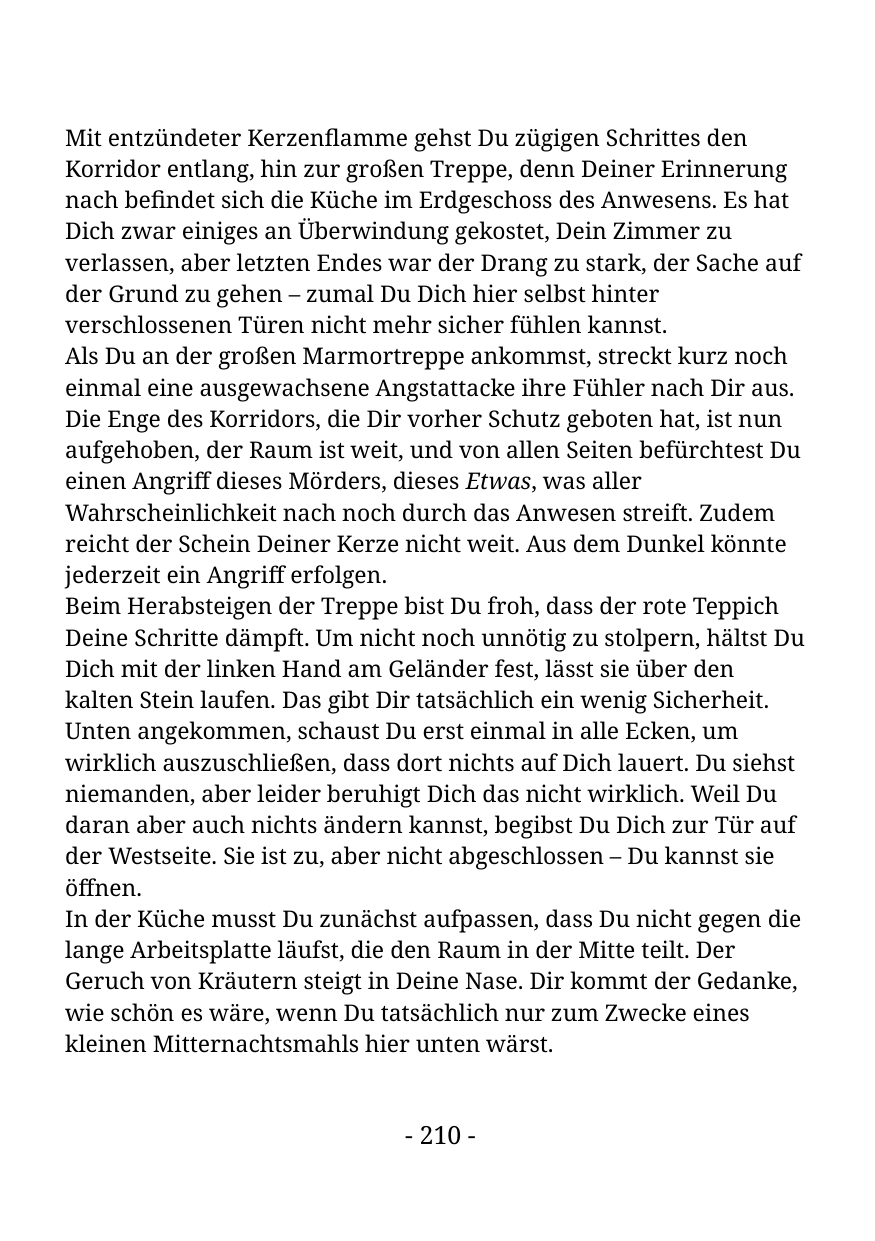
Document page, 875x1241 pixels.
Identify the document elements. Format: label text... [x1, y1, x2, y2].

text Als Du an der großen Marmortreppe ankommst, streckt kurz noch einmal eine ausgewachsene Angstattacke ihre Fühler nach Dir aus. Die Enge des Korridors, die Dir vorher Schutz geboten hat, ist nun aufgehoben, der Raum ist weit, und von allen Seiten befürchtest Du einen Angriff dieses Mörders, dieses Etwas, was aller Wahrscheinlichkeit nach noch durch das Anwesen streift. Zudem reicht der Schein Deiner Kerze nicht weit. Aus dem Dunkel könnte jederzeit ein Angriff erfolgen. [65, 340, 809, 590]
text In der Küche musst Du zunächst aufpassen, dass Du nicht gegen die lange Arbeitsplatte läufst, die den Raum in der Mitte teilt. Der Geruch von Kräutern steigt in Deine Nase. Dir kommt der Gedanke, wie schön es wäre, wenn Du tatsächlich nur zum Zwecke eines kleinen Mitternachtsmahls hier unten wärst. [65, 903, 809, 1059]
text Beim Herabsteigen der Treppe bist Du froh, dass der rote Teppich Deine Schritte dämpft. Um nicht noch unnötig zu stolpern, hältst Du Dich mit der linken Hand am Geländer fest, lässt sie über den kalten Stein laufen. Das gibt Dir tatsächlich ein wenig Sicherheit. [65, 590, 809, 715]
text Unten angekommen, schaust Du erst einmal in alle Ecken, um wirklich auszuschließen, dass dort nichts auf Dich lauert. Du siehst niemanden, aber leider beruhigt Dich das nicht wirklich. Weil Du daran aber auch nichts ändern kannst, begibst Du Dich zur Tür auf der Westseite. Sie ist zu, aber nicht abgeschlossen – Du kannst sie öffnen. [65, 715, 809, 903]
text Mit entzündeter Kerzenflamme gehst Du zügigen Schrittes den Korridor entlang, hin zur großen Treppe, denn Deiner Erinnerung nach befindet sich die Küche im Erdgeschoss des Anwesens. Es hat Dich zwar einiges an Überwindung gekostet, Dein Zimmer zu verlassen, aber letzten Endes war der Drang zu stark, der Sache auf der Grund zu gehen – zumal Du Dich hier selbst hinter verschlossenen Türen nicht mehr sicher fühlen kannst. [65, 122, 809, 340]
